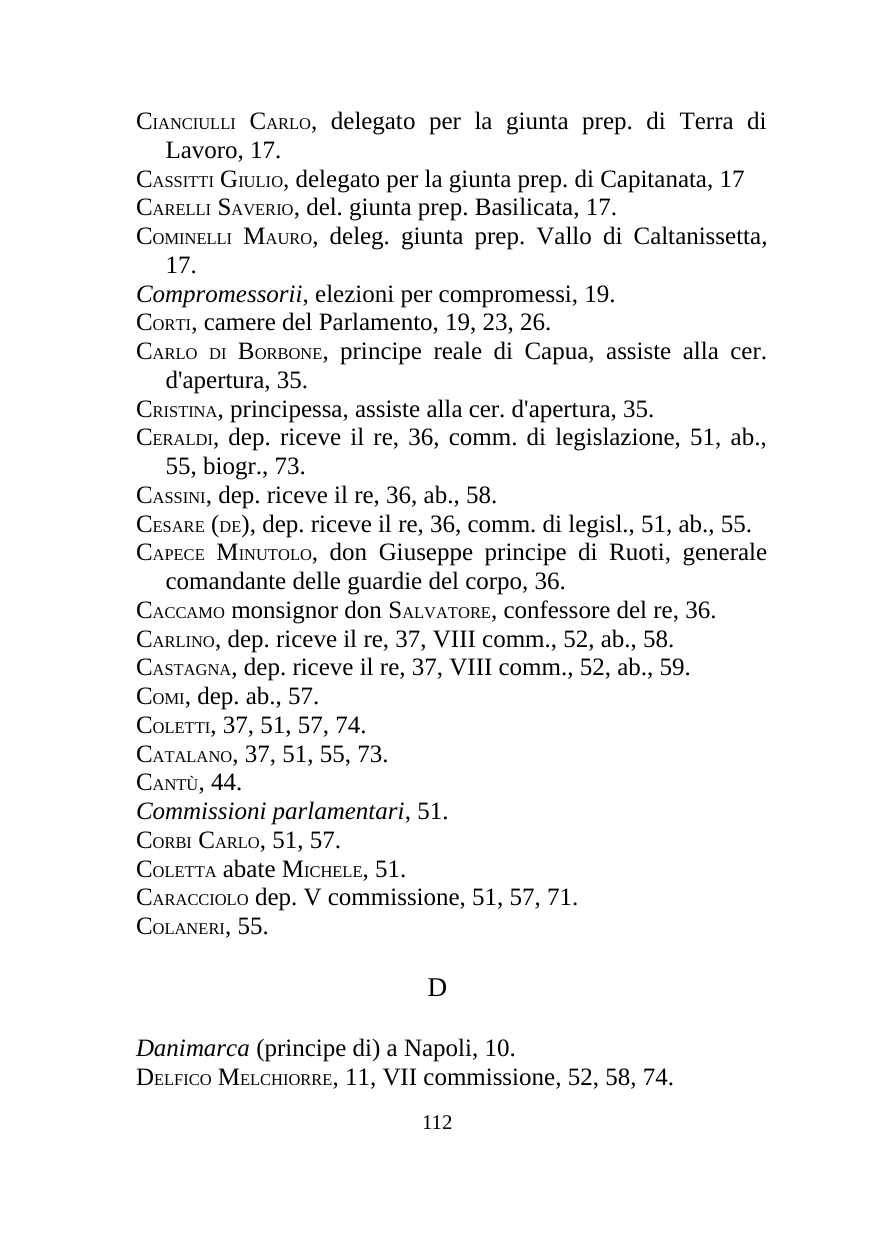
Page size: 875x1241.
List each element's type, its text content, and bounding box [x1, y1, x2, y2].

text Commissioni parlamentari, 51. [136, 796, 768, 825]
text Castagna, dep. riceve il re, 37, VIII comm., 52, ab., 59. [136, 652, 768, 681]
text Colaneri, 55. [136, 911, 768, 940]
text Corti, camere del Parlamento, 19, 23, 26. [136, 307, 768, 336]
text Danimarca (principe di) a Napoli, 10. [136, 1033, 768, 1062]
text Cassini, dep. riceve il re, 36, ab., 58. [136, 480, 768, 509]
text Caccamo monsignor don Salvatore, confessore del re, 36. [136, 595, 768, 624]
text Compromessorii, elezioni per compromessi, 19. [136, 279, 768, 307]
text Cesare (de), dep. riceve il re, 36, comm. di legisl., 51, ab., 55. [136, 509, 768, 537]
text Delfico Melchiorre, 11, VII commissione, 52, 58, 74. [136, 1062, 768, 1091]
text Cristina, principessa, assiste alla cer. d'apertura, 35. [136, 394, 768, 422]
text Cassitti Giulio, delegato per la giunta prep. di Capitanata, 17 [136, 164, 768, 192]
text Caracciolo dep. V commissione, 51, 57, 71. [136, 882, 768, 911]
text Cianciulli Carlo, delegato per la giunta prep. di Terra di Lavoro, 17. [136, 106, 768, 164]
text Coletta abate Michele, 51. [136, 854, 768, 882]
text Ceraldi, dep. riceve il re, 36, comm. di legislazione, 51, ab., 55, biogr., 73. [136, 422, 768, 480]
text Carelli Saverio, del. giunta prep. Basilicata, 17. [136, 192, 768, 221]
title D [106, 971, 768, 1002]
text Capece Minutolo, don Giuseppe principe di Ruoti, generale comandante delle guardie del corpo, 36. [136, 537, 768, 595]
text Comi, dep. ab., 57. [136, 681, 768, 710]
text Cantù, 44. [136, 767, 768, 796]
text Carlo di Borbone, principe reale di Capua, assiste alla cer. d'apertura, 35. [136, 336, 768, 394]
text Coletti, 37, 51, 57, 74. [136, 710, 768, 739]
text Carlino, dep. riceve il re, 37, VIII comm., 52, ab., 58. [136, 624, 768, 652]
text Cominelli Mauro, deleg. giunta prep. Vallo di Caltanissetta, 17. [136, 221, 768, 279]
text Corbi Carlo, 51, 57. [136, 825, 768, 854]
text Catalano, 37, 51, 55, 73. [136, 739, 768, 767]
